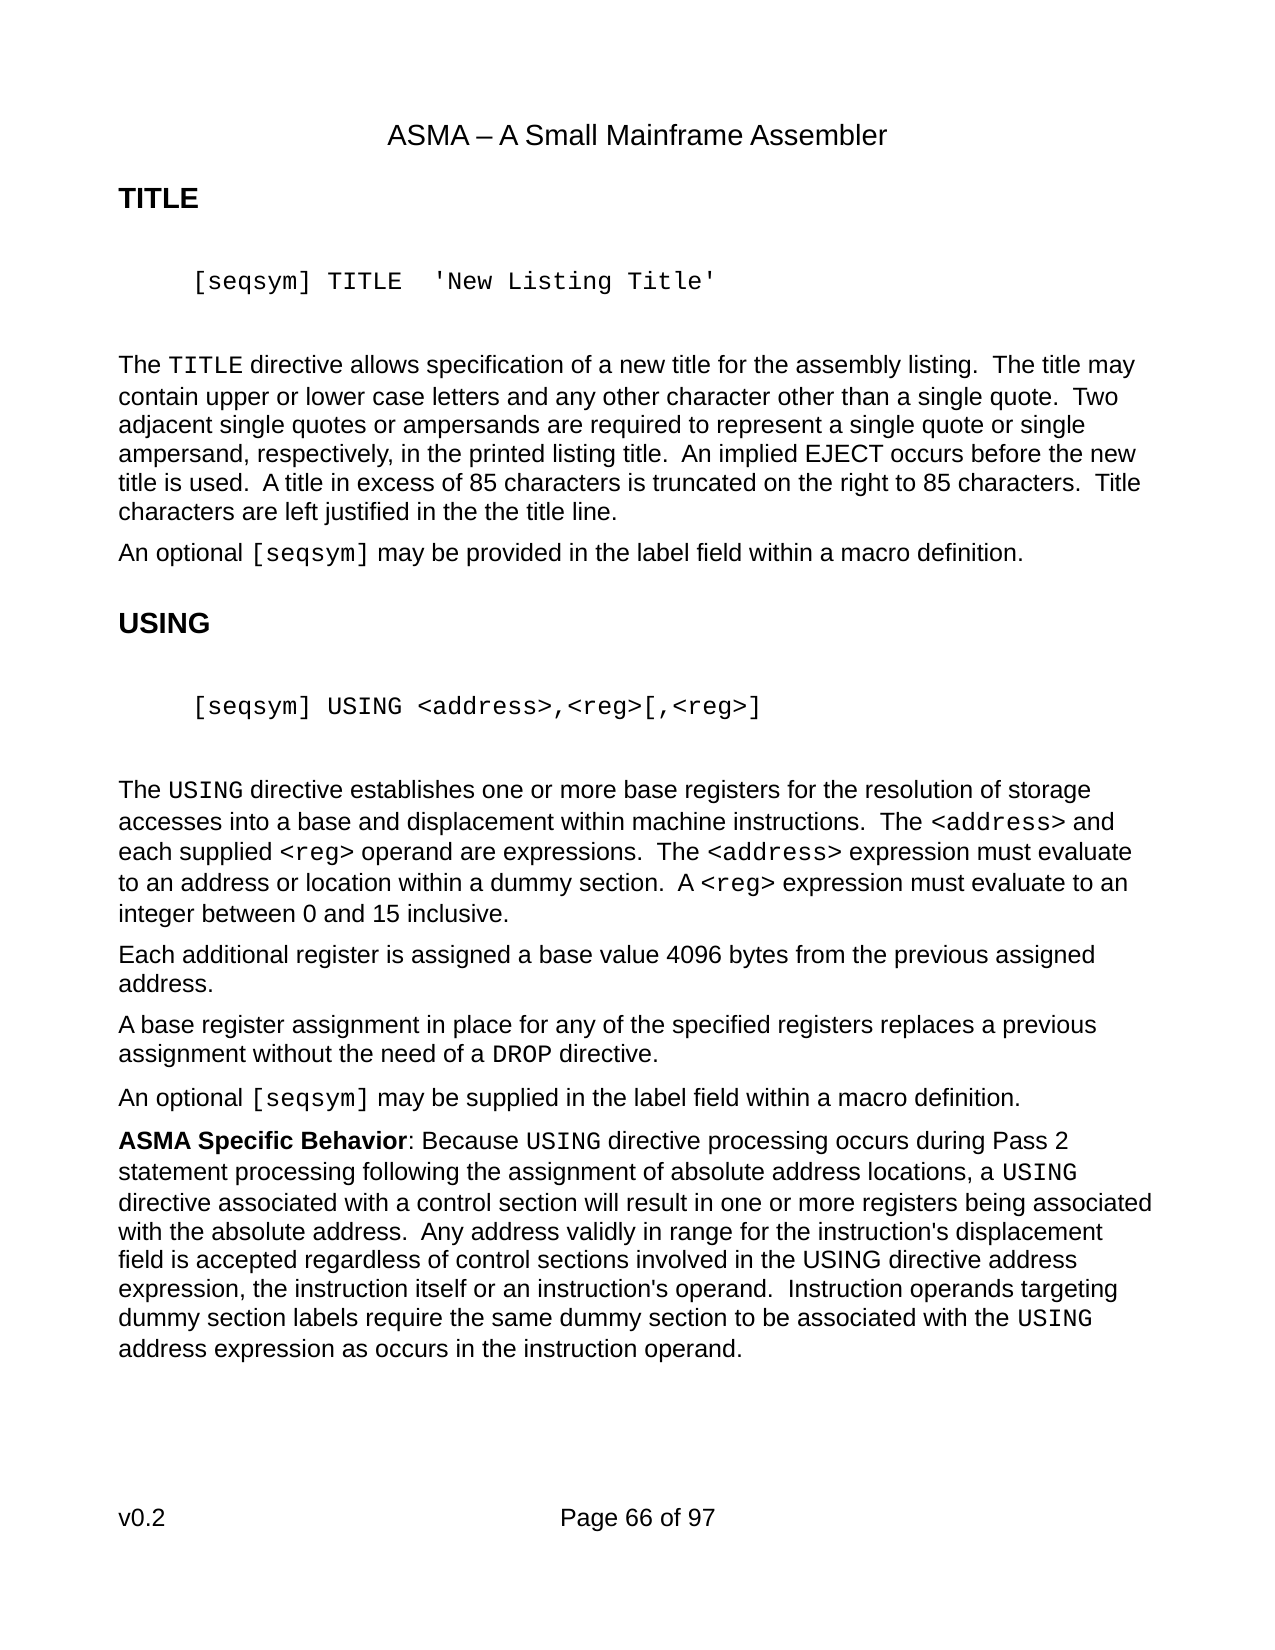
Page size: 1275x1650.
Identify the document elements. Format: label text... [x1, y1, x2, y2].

text A base register assignment in place for any of the specified registers replaces a previous assignment without the need of a DROP directive. [118, 1011, 1157, 1070]
text The TITLE directive allows specification of a new title for the assembly listing. The title may contain upper or lower case letters and any other character other than a single quote. Two adjacent single quotes or ampersands are required to represent a single quote or single ampersand, respectively, in the printed listing title. An implied EJECT occurs before the new title is used. A title in excess of 85 characters is truncated on the right to 85 characters. Title characters are left justified in the the title line. [118, 351, 1157, 525]
subtitle USING [118, 606, 1157, 640]
subtitle TITLE [118, 181, 1157, 215]
text Each additional register is assigned a base value 4096 bytes from the previous assigned address. [118, 941, 1157, 998]
text The USING directive establishes one or more base registers for the resolution of storage accesses into a base and displacement within machine instructions. The <address> and each supplied <reg> operand are expressions. The <address> expression must evaluate to an address or location within a dummy section. A <reg> expression must evaluate to an integer between 0 and 15 inclusive. [118, 776, 1157, 928]
text An optional [seqsym] may be supplied in the label field within a macro definition. [118, 1083, 1157, 1114]
text An optional [seqsym] may be provided in the label field within a macro definition. [118, 538, 1157, 569]
text [seqsym] TITLE 'New Listing Title' [192, 268, 1157, 297]
text ASMA Specific Behavior: Because USING directive processing occurs during Pass 2 statement processing following the assignment of absolute address locations, a USING directive associated with a control section will result in one or more registers being associated with the absolute address. Any address validly in range for the instruction's displacement field is accepted regardless of control sections involved in the USING directive address expression, the instruction itself or an instruction's operand. Instruction operands targeting dummy section labels require the same dummy section to be associated with the USING address expression as occurs in the instruction operand. [118, 1126, 1157, 1363]
text [seqsym] USING <address>,<reg>[,<reg>] [192, 693, 1157, 722]
